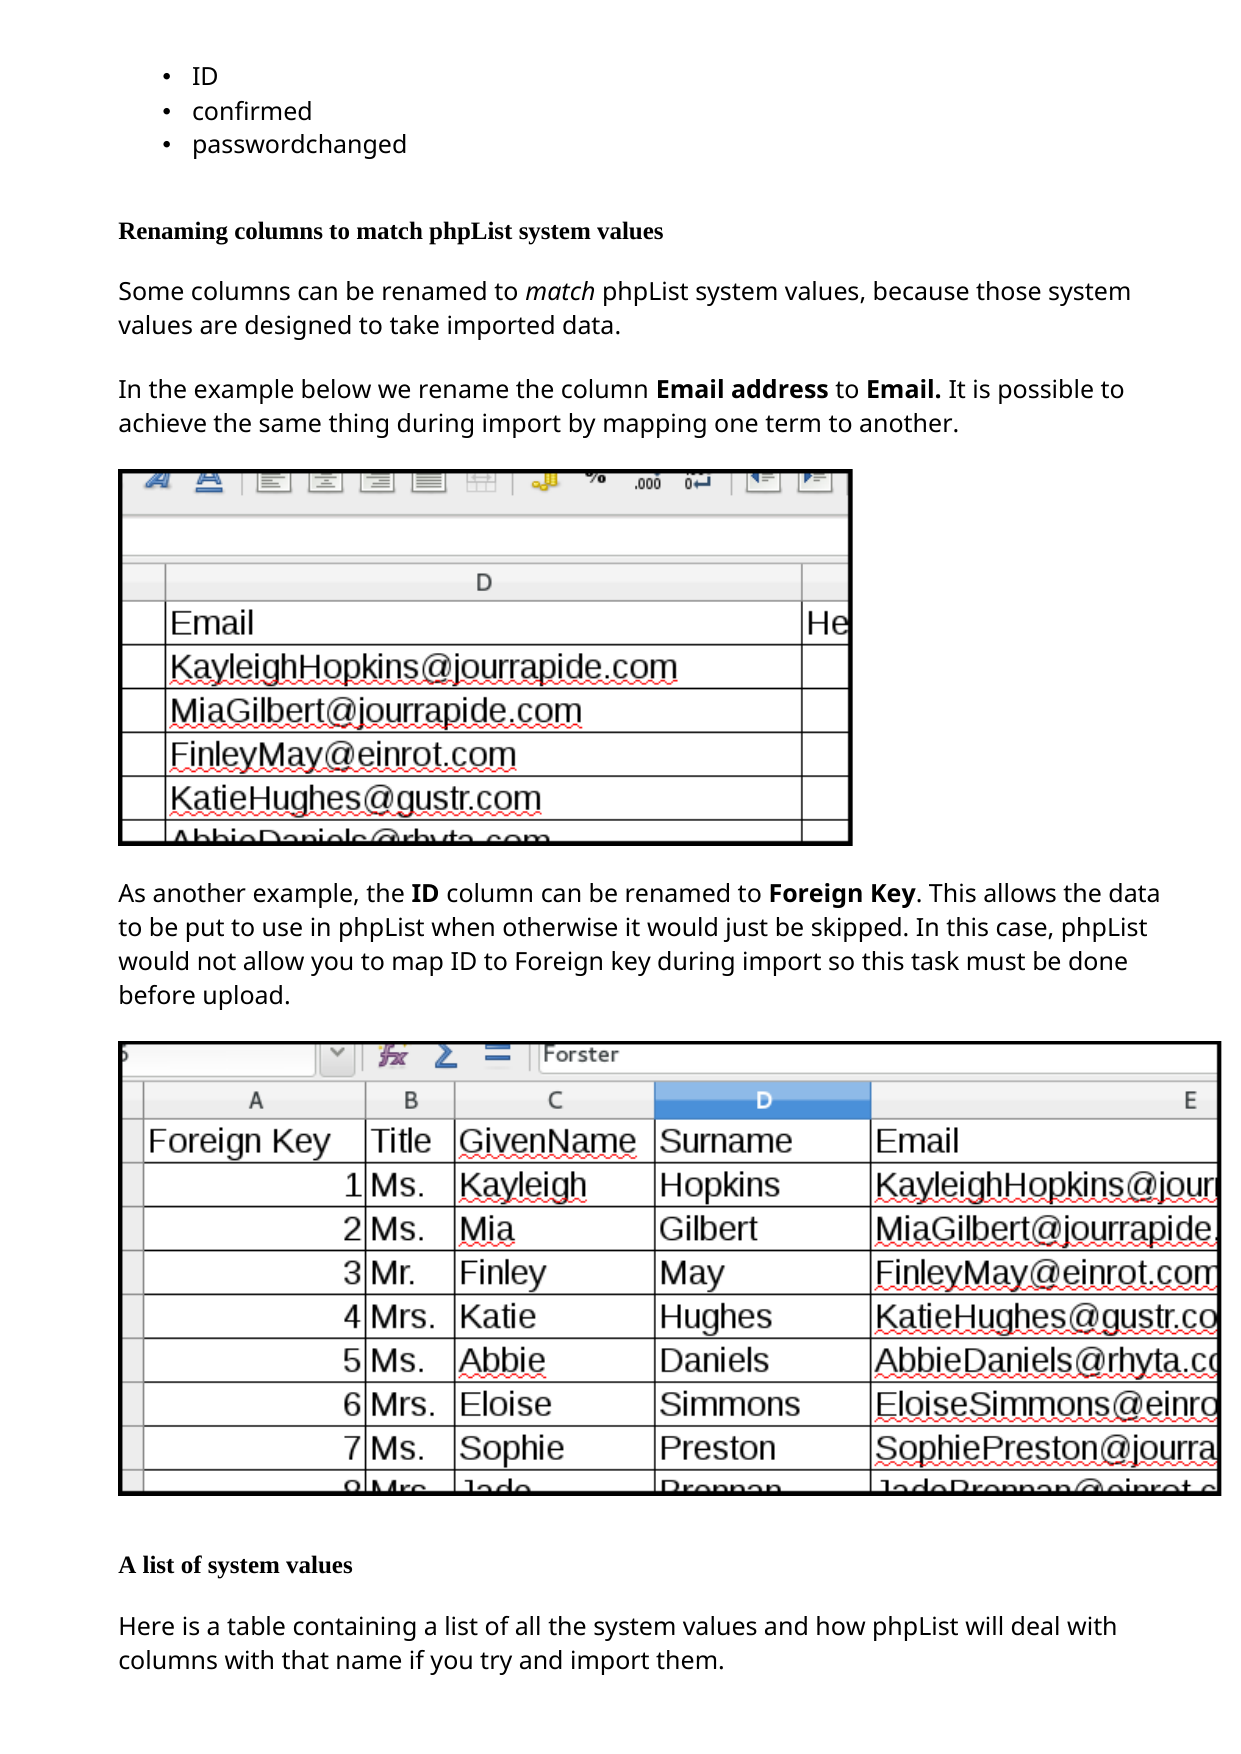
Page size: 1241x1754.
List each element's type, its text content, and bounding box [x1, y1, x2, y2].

picture [118, 1041, 1222, 1496]
subtitle Renaming columns to match phpList system values [118, 216, 1181, 244]
text In the example below we rename the column Email address to Email. It is possible to achieve the same thing during import by mapping one term to another. [118, 372, 1181, 440]
list ID [162, 59, 1181, 93]
list passwordchanged [162, 127, 1181, 161]
text Here is a table containing a list of all the system values and how phpList will deal with columns with that name if you try and import them. [118, 1608, 1181, 1676]
subtitle A list of system values [118, 1550, 1181, 1579]
list confirmed [162, 93, 1181, 127]
text As another example, the ID column can be renamed to Foreign Key. This allows the data to be put to use in phpList when otherwise it would just be skipped. In this case, phpList would not allow you to map ID to Foreign key during import so this task must be done before upload. [118, 875, 1181, 1011]
text Some columns can be renamed to match phpList system values, because those system values are designed to take imported data. [118, 274, 1181, 342]
picture [118, 469, 853, 846]
